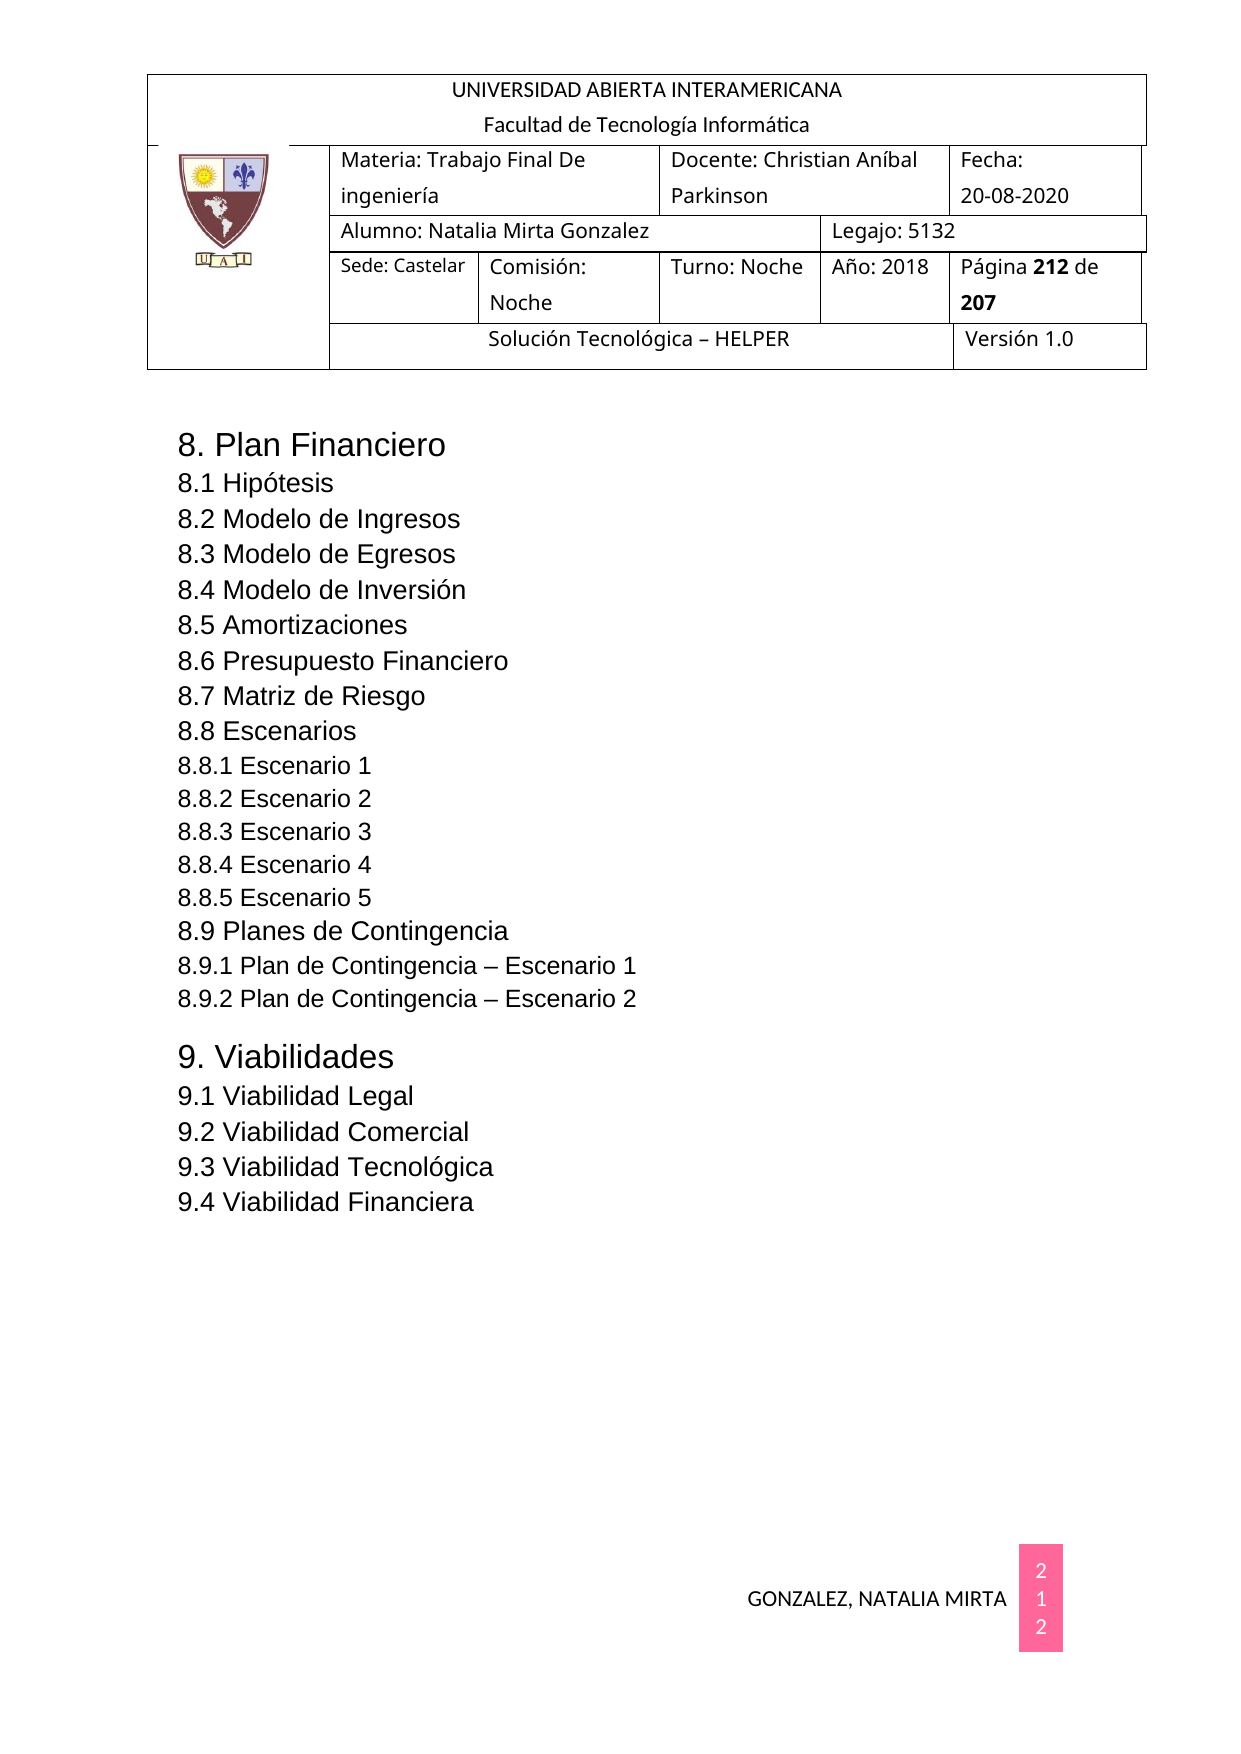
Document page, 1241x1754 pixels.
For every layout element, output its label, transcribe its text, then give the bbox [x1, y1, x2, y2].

subtitle 9. Viabilidades [177, 1037, 1063, 1076]
subtitle 8.9.1 Plan de Contingencia – Escenario 1 [177, 951, 1063, 979]
subtitle 8. Plan Financiero [177, 425, 1063, 463]
subtitle 9.4 Viabilidad Financiera [177, 1186, 1063, 1218]
subtitle 8.5 Amortizaciones [177, 609, 1063, 640]
subtitle 8.8.1 Escenario 1 [177, 751, 1063, 779]
subtitle 8.3 Modelo de Egresos [177, 538, 1063, 569]
subtitle 8.8 Escenarios [177, 715, 1063, 747]
subtitle 9.3 Viabilidad Tecnológica [177, 1151, 1063, 1182]
subtitle 8.9.2 Plan de Contingencia – Escenario 2 [177, 984, 1063, 1012]
subtitle 8.8.2 Escenario 2 [177, 784, 1063, 812]
subtitle 8.1 Hipótesis [177, 467, 1063, 499]
subtitle 8.6 Presupuesto Financiero [177, 644, 1063, 676]
subtitle 9.1 Viabilidad Legal [177, 1080, 1063, 1111]
subtitle 8.7 Matriz de Riesgo [177, 680, 1063, 711]
subtitle 8.8.4 Escenario 4 [177, 849, 1063, 878]
subtitle 8.8.3 Escenario 3 [177, 817, 1063, 845]
subtitle 8.9 Planes de Contingencia [177, 915, 1063, 947]
subtitle 8.8.5 Escenario 5 [177, 882, 1063, 911]
subtitle 8.4 Modelo de Inversión [177, 574, 1063, 605]
subtitle 9.2 Viabilidad Comercial [177, 1116, 1063, 1147]
subtitle 8.2 Modelo de Ingresos [177, 503, 1063, 534]
